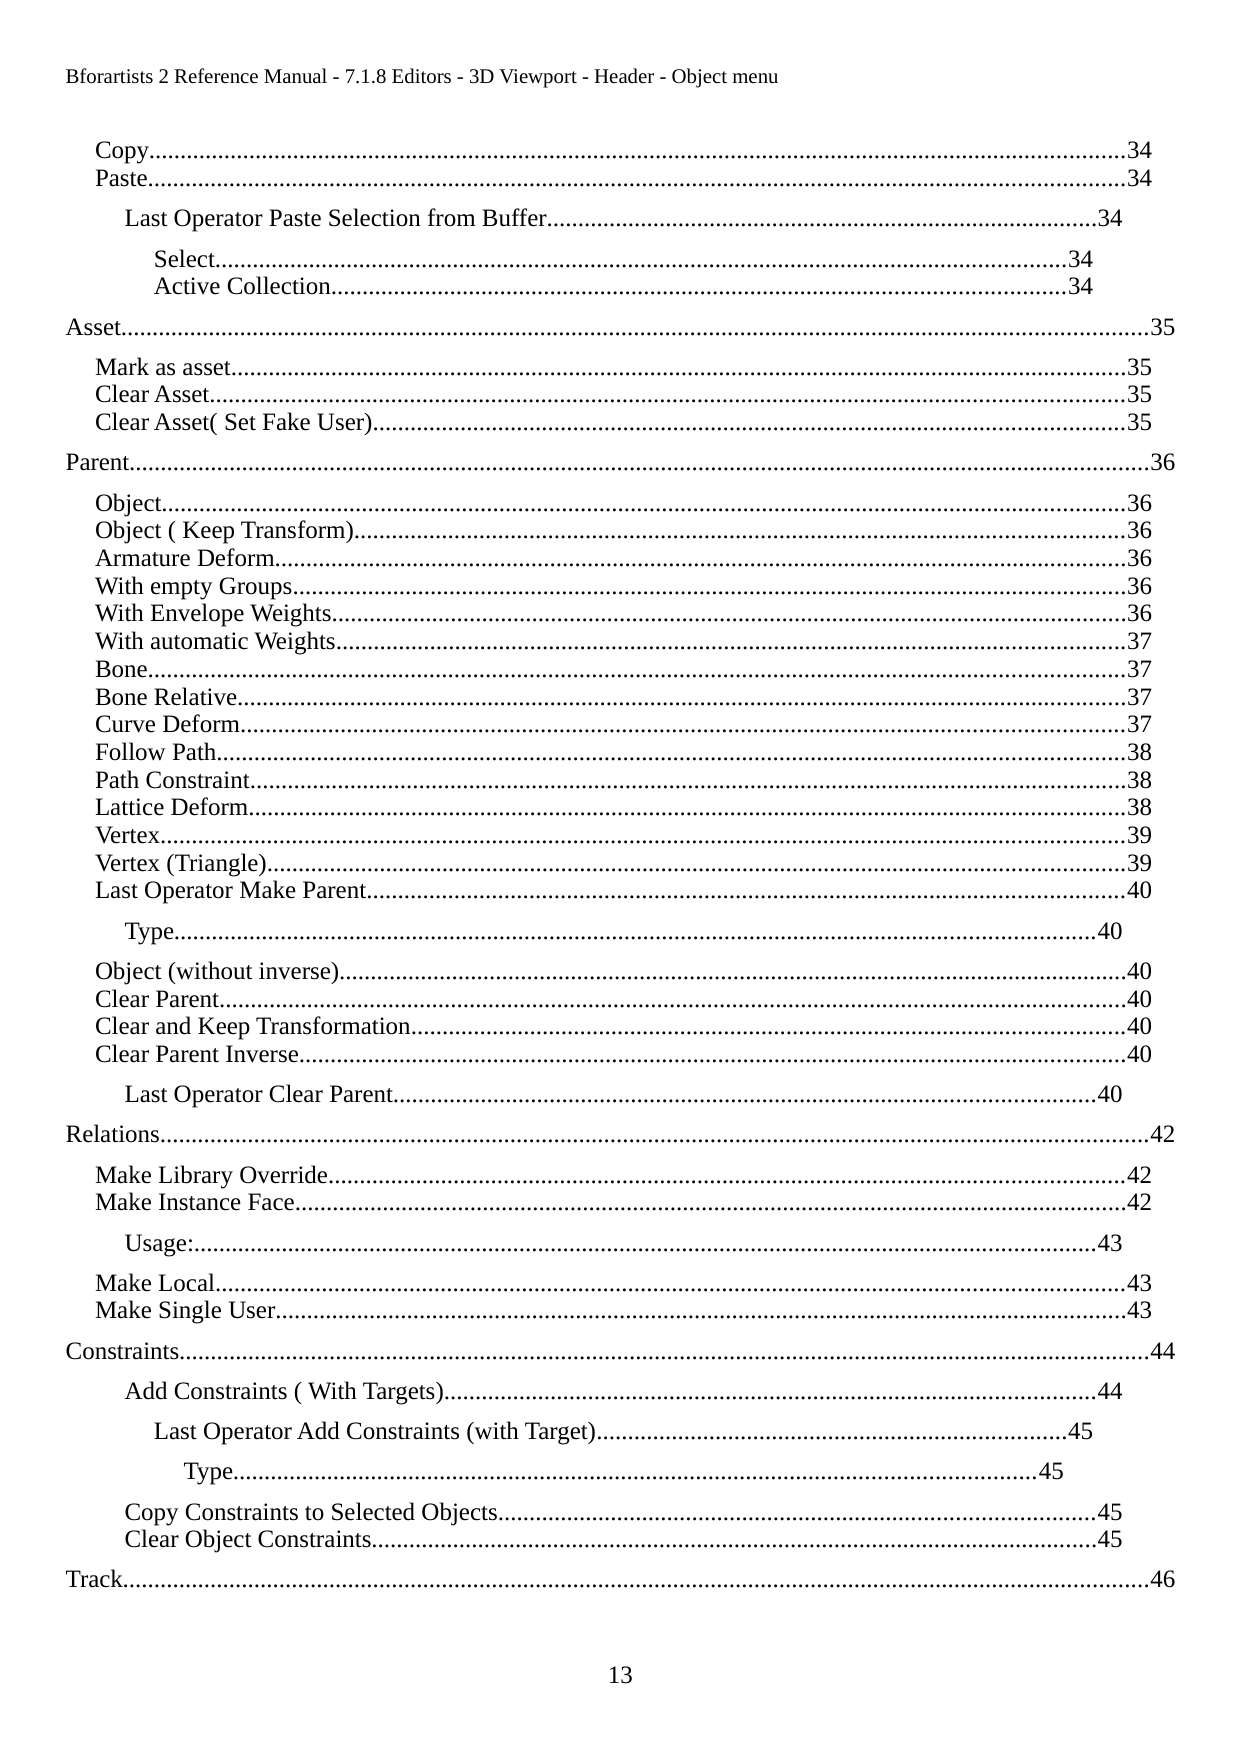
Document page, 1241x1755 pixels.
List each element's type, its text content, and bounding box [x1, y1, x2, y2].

text Asset 35 [59, 306, 1181, 347]
text Relations 42 [59, 1114, 1181, 1154]
text Path Constraint 38 [88, 766, 1181, 793]
text With Envelope Weights 36 [88, 599, 1181, 627]
text Clear Object Constraints 45 [118, 1525, 1181, 1559]
text Add Constraints ( With Targets) 44 [118, 1371, 1181, 1411]
text Last Operator Paste Selection from Buffer 34 [118, 198, 1181, 238]
text Last Operator Add Constraints (with Target) 45 [147, 1411, 1181, 1451]
text Parent 36 [59, 442, 1181, 482]
text Lattice Deform 38 [88, 793, 1181, 821]
text Make Library Override 42 [88, 1154, 1181, 1188]
text Clear and Keep Transformation 40 [88, 1012, 1181, 1040]
text Paste 34 [88, 164, 1181, 198]
text Object (without inverse) 40 [88, 951, 1181, 985]
text Curve Deform 37 [88, 710, 1181, 738]
text Constraints 44 [59, 1331, 1181, 1371]
text Usage: 43 [118, 1222, 1181, 1263]
text Last Operator Clear Parent 40 [118, 1074, 1181, 1114]
text Clear Parent 40 [88, 985, 1181, 1012]
text Copy 34 [88, 130, 1181, 164]
text Follow Path 38 [88, 738, 1181, 766]
text Make Single User 43 [88, 1297, 1181, 1331]
text Select 34 [147, 238, 1181, 272]
text Copy Constraints to Selected Objects 45 [118, 1491, 1181, 1525]
text Clear Asset 35 [88, 381, 1181, 408]
text Clear Parent Inverse 40 [88, 1040, 1181, 1074]
text Clear Asset( Set Fake User) 35 [88, 408, 1181, 442]
text Last Operator Make Parent 40 [88, 877, 1181, 911]
text Object ( Keep Transform) 36 [88, 516, 1181, 544]
text Track 46 [59, 1559, 1181, 1599]
text Vertex 39 [88, 821, 1181, 849]
text Mark as asset 35 [88, 347, 1181, 381]
text Bone 37 [88, 655, 1181, 683]
text Type 45 [177, 1451, 1181, 1491]
text Make Local 43 [88, 1263, 1181, 1297]
text Vertex (Triangle) 39 [88, 849, 1181, 877]
text With automatic Weights 37 [88, 627, 1181, 655]
text Make Instance Face 42 [88, 1188, 1181, 1222]
text Object 36 [88, 482, 1181, 516]
text Active Collection 34 [147, 272, 1181, 306]
text With empty Groups 36 [88, 572, 1181, 599]
text Type 40 [118, 911, 1181, 951]
text Bone Relative 37 [88, 683, 1181, 710]
text Armature Deform 36 [88, 544, 1181, 572]
